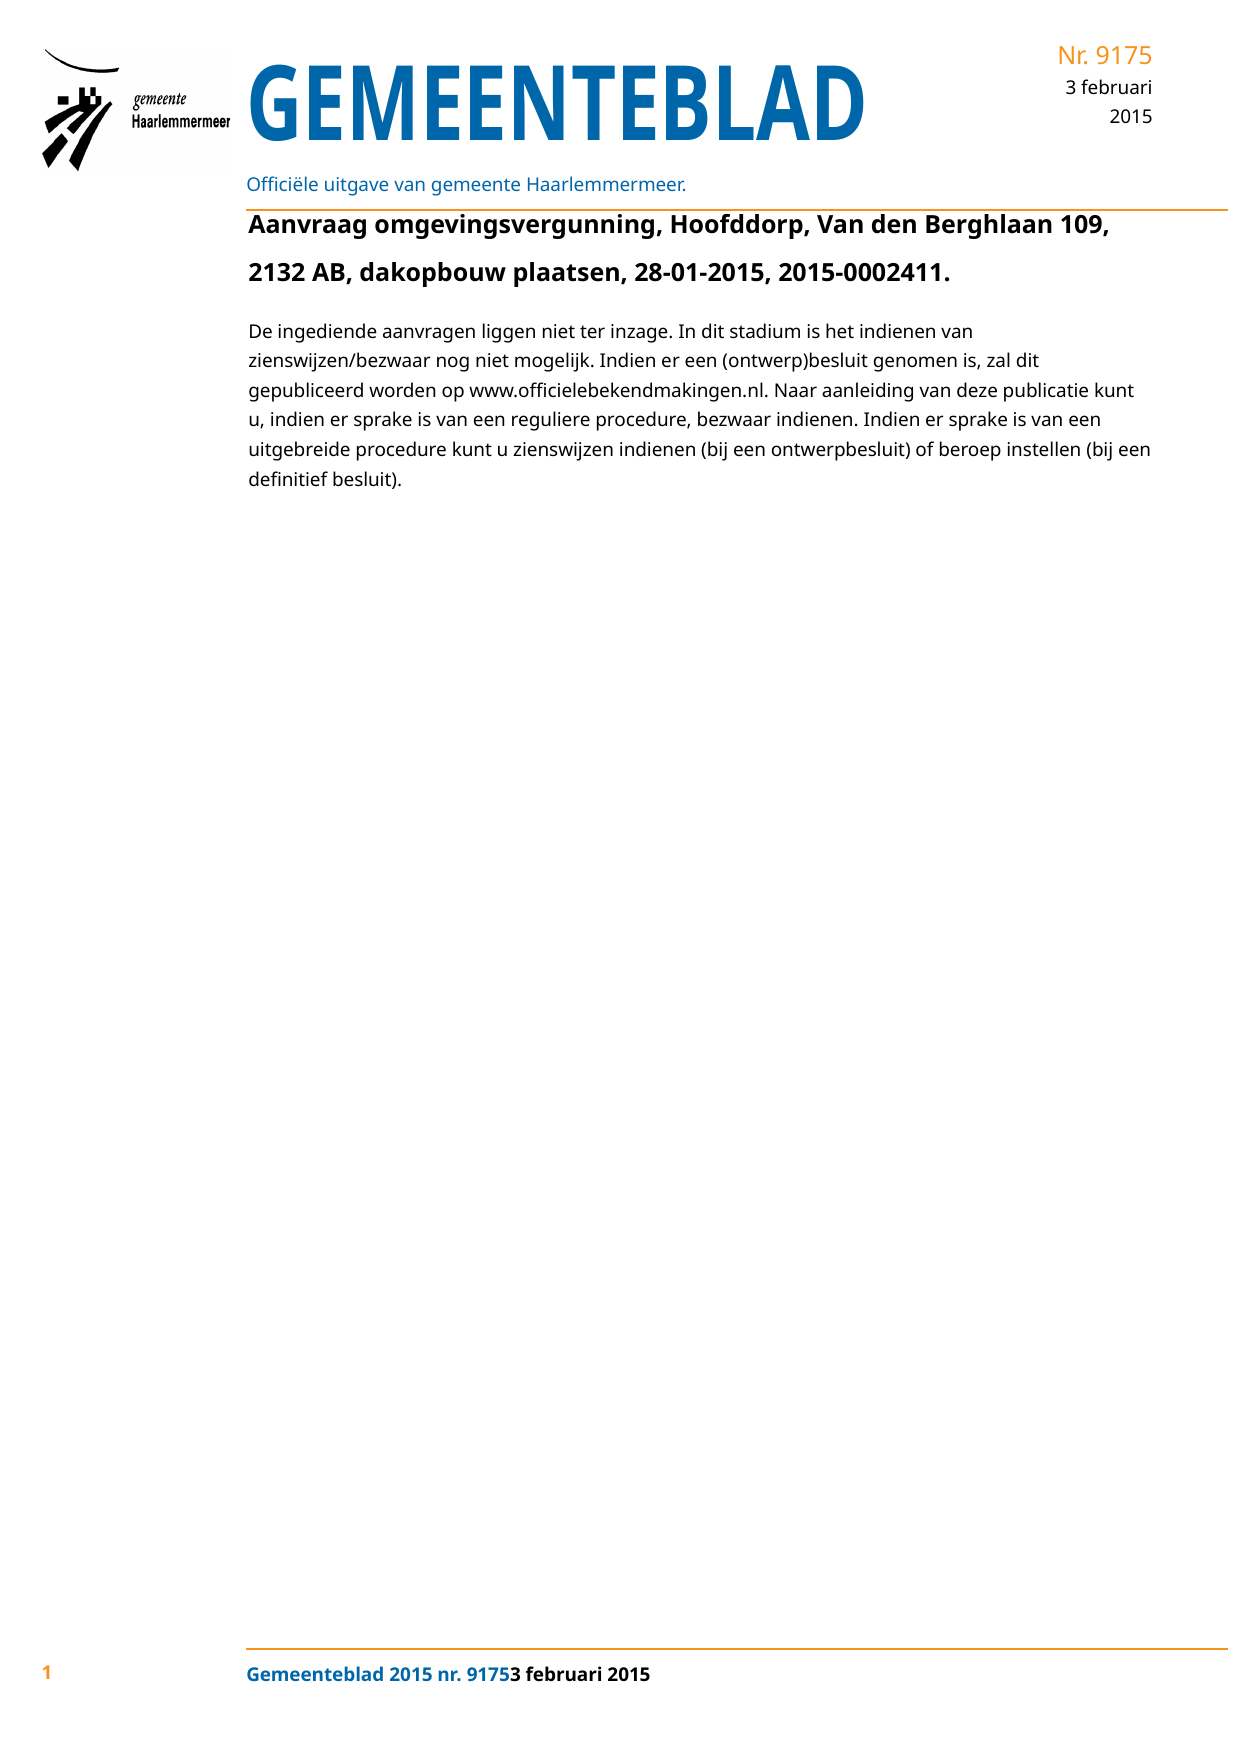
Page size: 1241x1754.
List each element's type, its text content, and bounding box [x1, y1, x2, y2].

text De ingediende aanvragen liggen niet ter inzage. In dit stadium is het indienen van zienswijzen/bezwaar nog niet mogelijk. Indien er een (ontwerp)besluit genomen is, zal dit gepubliceerd worden op www.officielebekendmakingen.nl. Naar aanleiding van deze publicatie kunt u, indien er sprake is van een reguliere procedure, bezwaar indienen. Indien er sprake is van een uitgebreide procedure kunt u zienswijzen indienen (bij een ontwerpbesluit) of beroep instellen (bij een definitief besluit). [248, 318, 1152, 492]
picture [41, 47, 231, 172]
text Aanvraag omgevingsvergunning, Hoofddorp, Van den Berghlaan 109, 2132 AB, dakopbouw plaatsen, 28-01-2015, 2015-0002411. [248, 211, 1152, 288]
